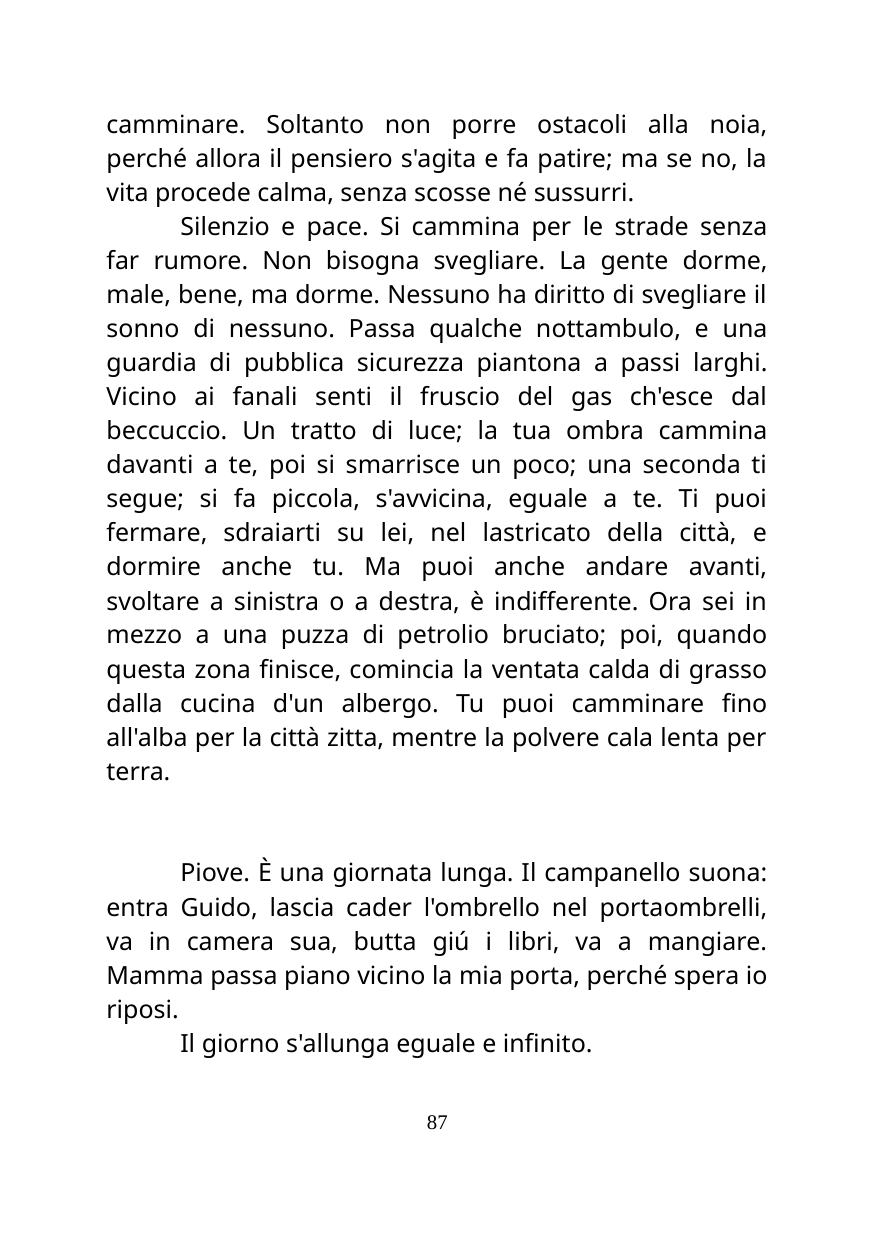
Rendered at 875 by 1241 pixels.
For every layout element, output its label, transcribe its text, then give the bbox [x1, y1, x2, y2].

text Il giorno s'allunga eguale e infinito. [106, 1025, 768, 1059]
text Silenzio e pace. Si cammina per le strade senza far rumore. Non bisogna svegliare. La gente dorme, male, bene, ma dorme. Nessuno ha diritto di svegliare il sonno di nessuno. Passa qualche nottambulo, e una guardia di pubblica sicurezza piantona a passi larghi. Vicino ai fanali senti il fruscio del gas ch'esce dal beccuccio. Un tratto di luce; la tua ombra cammina davanti a te, poi si smarrisce un poco; una seconda ti segue; si fa piccola, s'avvicina, eguale a te. Ti puoi fermare, sdraiarti su lei, nel lastricato della città, e dormire anche tu. Ma puoi anche andare avanti, svoltare a sinistra o a destra, è indifferente. Ora sei in mezzo a una puzza di petrolio bruciato; poi, quando questa zona finisce, comincia la ventata calda di grasso dalla cucina d'un albergo. Tu puoi camminare fino all'alba per la città zitta, mentre la polvere cala lenta per terra. [106, 208, 768, 787]
text Piove. È una giornata lunga. Il campanello suona: entra Guido, lascia cader l'ombrello nel portaombrelli, va in camera sua, butta giú i libri, va a mangiare. Mamma passa piano vicino la mia porta, perché spera io riposi. [106, 855, 768, 1025]
text camminare. Soltanto non porre ostacoli alla noia, perché allora il pensiero s'agita e fa patire; ma se no, la vita procede calma, senza scosse né sussurri. [106, 106, 768, 208]
